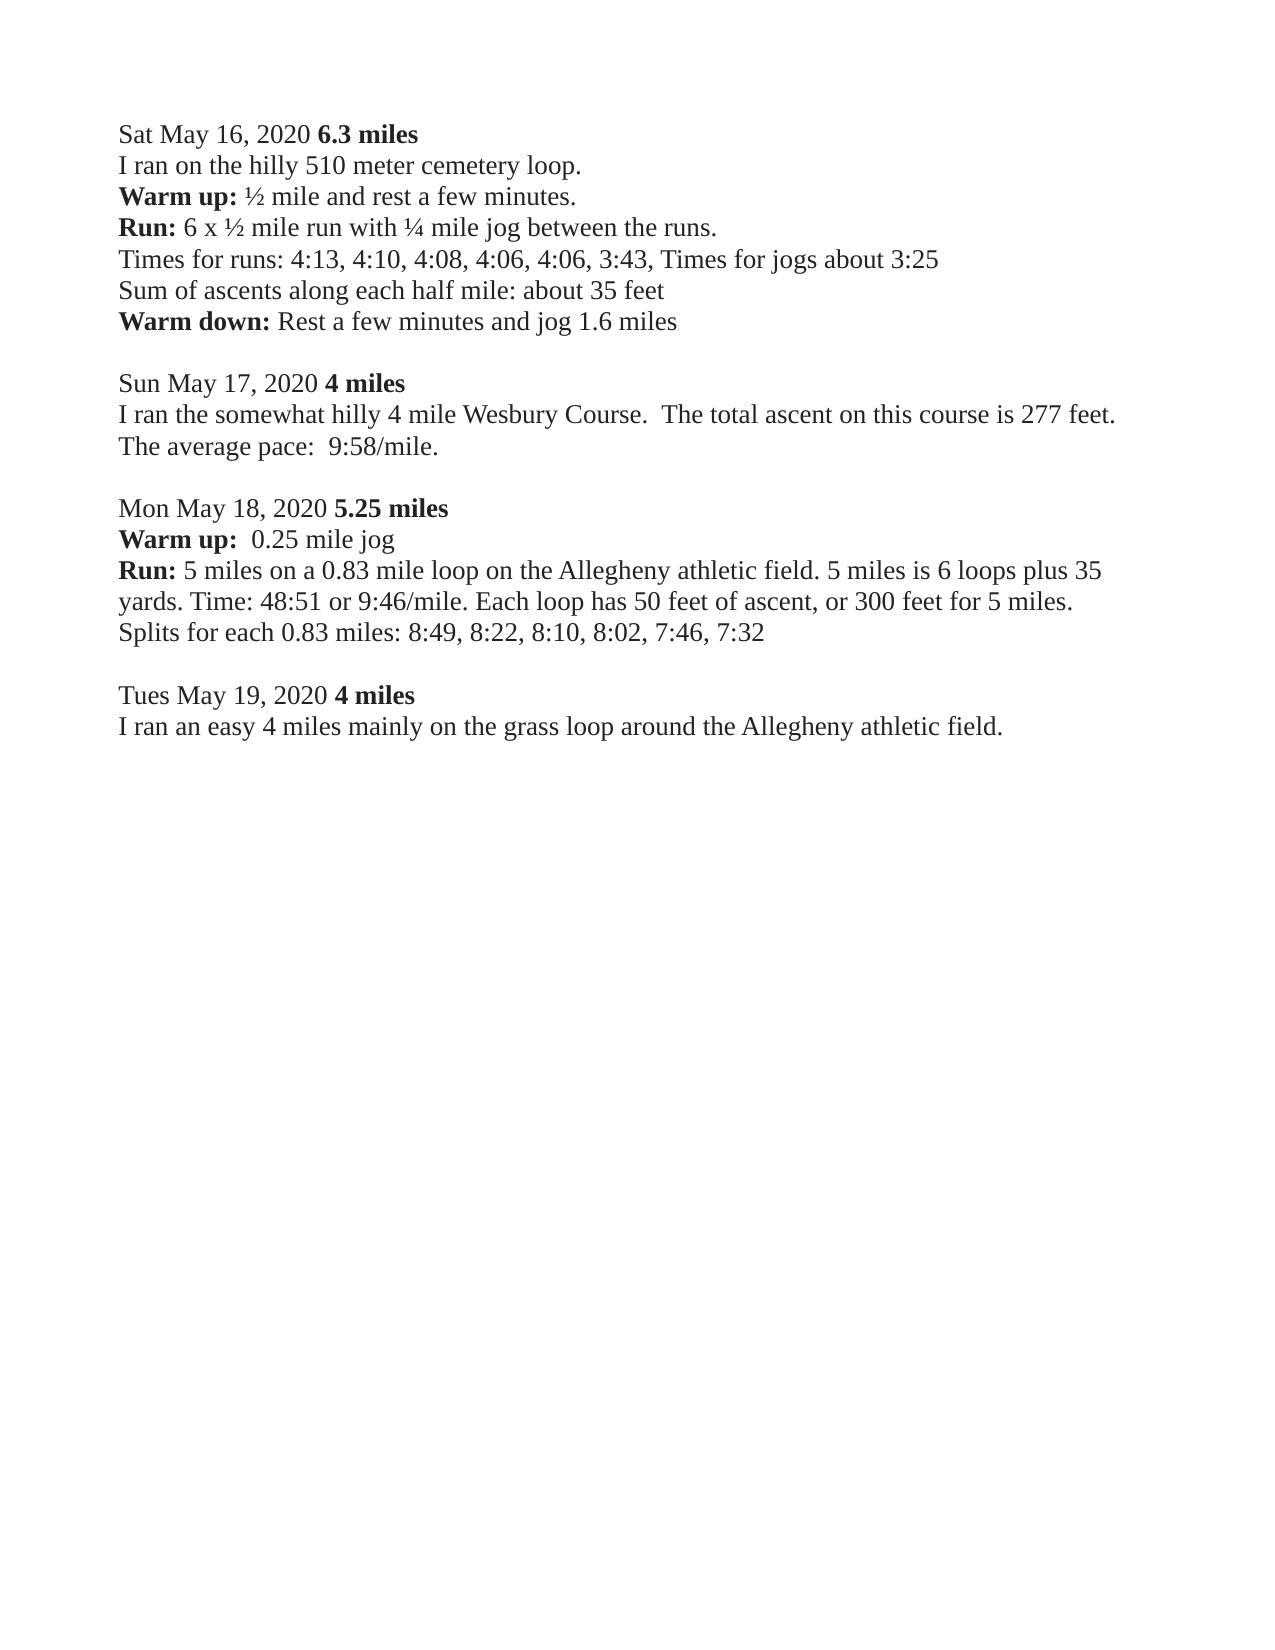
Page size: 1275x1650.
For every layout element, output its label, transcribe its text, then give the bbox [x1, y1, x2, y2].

text Run: 5 miles on a 0.83 mile loop on the Allegheny athletic field. 5 miles is 6 loops plus 35 yards. Time: 48:51 or 9:46/mile. Each loop has 50 feet of ascent, or 300 feet for 5 miles. [118, 554, 1161, 616]
text Sun May 17, 2020 4 miles [118, 367, 1161, 398]
text Warm up: 0.25 mile jog [118, 523, 1161, 554]
text Tues May 19, 2020 4 miles [118, 679, 1161, 710]
text Warm down: Rest a few minutes and jog 1.6 miles [118, 305, 1161, 336]
text The average pace: 9:58/mile. [118, 429, 1161, 461]
text Times for runs: 4:13, 4:10, 4:08, 4:06, 4:06, 3:43, Times for jogs about 3:25 [118, 243, 1161, 274]
text Run: 6 x ½ mile run with ¼ mile jog between the runs. [118, 212, 1161, 243]
text I ran an easy 4 miles mainly on the grass loop around the Allegheny athletic field. [118, 710, 1161, 741]
text Splits for each 0.83 miles: 8:49, 8:22, 8:10, 8:02, 7:46, 7:32 [118, 616, 1161, 648]
text I ran on the hilly 510 meter cemetery loop. [118, 149, 1161, 180]
text Warm up: ½ mile and rest a few minutes. [118, 180, 1161, 212]
text Sat May 16, 2020 6.3 miles [118, 118, 1161, 149]
text Sum of ascents along each half mile: about 35 feet [118, 274, 1161, 305]
text I ran the somewhat hilly 4 mile Wesbury Course. The total ascent on this course is 277 feet. [118, 398, 1161, 429]
text Mon May 18, 2020 5.25 miles [118, 492, 1161, 523]
